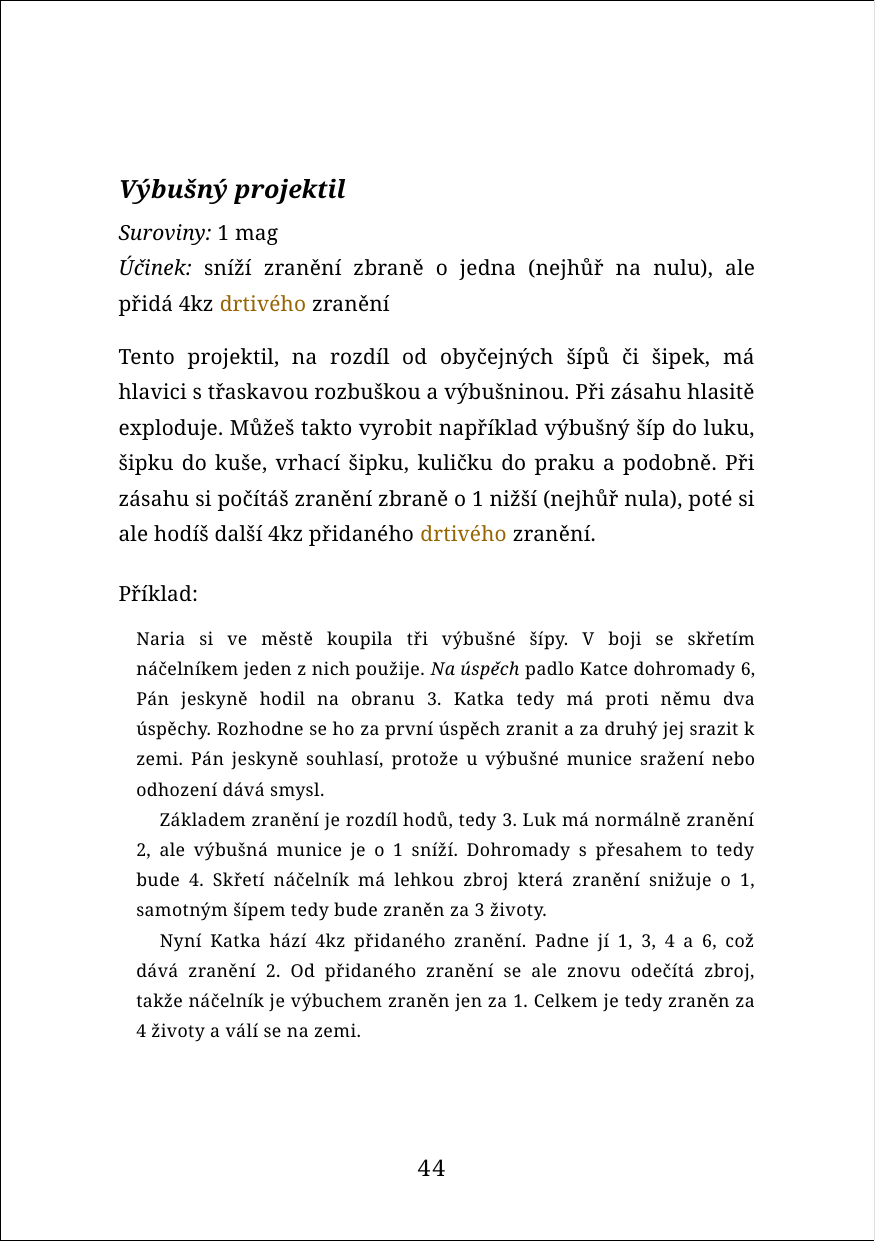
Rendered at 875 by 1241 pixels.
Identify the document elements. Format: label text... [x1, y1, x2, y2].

text Příklad: [118, 579, 756, 607]
text Tento projektil, na rozdíl od obyčejných šípů či šipek, má hlavici s třaskavou rozbuškou a výbušninou. Při zásahu hlasitě exploduje. Můžeš takto vyrobit například výbušný šíp do luku, šipku do kuše, vrhací šipku, kuličku do praku a podobně. Při zásahu si počítáš zranění zbraně o 1 nižší (nejhůř nula), poté si ale hodíš další 4kz přidaného drtivého zranění. [118, 342, 756, 548]
text Naria si ve městě koupila tři výbušné šípy. V boji se skřetím náčelníkem jeden z nich použije. Na úspěch padlo Katce dohromady 6, Pán jeskyně hodil na obranu 3. Katka tedy má proti němu dva úspěchy. Rozhodne se ho za první úspěch zranit a za druhý jej srazit k zemi. Pán jeskyně souhlasí, protože u výbušné munice sražení nebo odhození dává smysl. Základem zranění je rozdíl hodů, tedy 3. Luk má normálně zranění 2, ale výbušná munice je o 1 sníží. Dohromady s přesahem to tedy bude 4. Skřetí náčelník má lehkou zbroj která zranění snižuje o 1, samotným šípem tedy bude zraněn za 3 životy. Nyní Katka hází 4kz přidaného zranění. Padne jí 1, 3, 4 a 6, což dává zranění 2. Od přidaného zranění se ale znovu odečítá zbroj, takže náčelník je výbuchem zraněn jen za 1. Celkem je tedy zraněn za 4 životy a válí se na zemi. [136, 626, 756, 1043]
text Suroviny: 1 mag Účinek: sníží zranění zbraně o jedna (nejhůř na nulu), ale přidá 4kz drtivého zranění [118, 218, 756, 317]
subtitle Výbušný projektil [118, 172, 756, 206]
